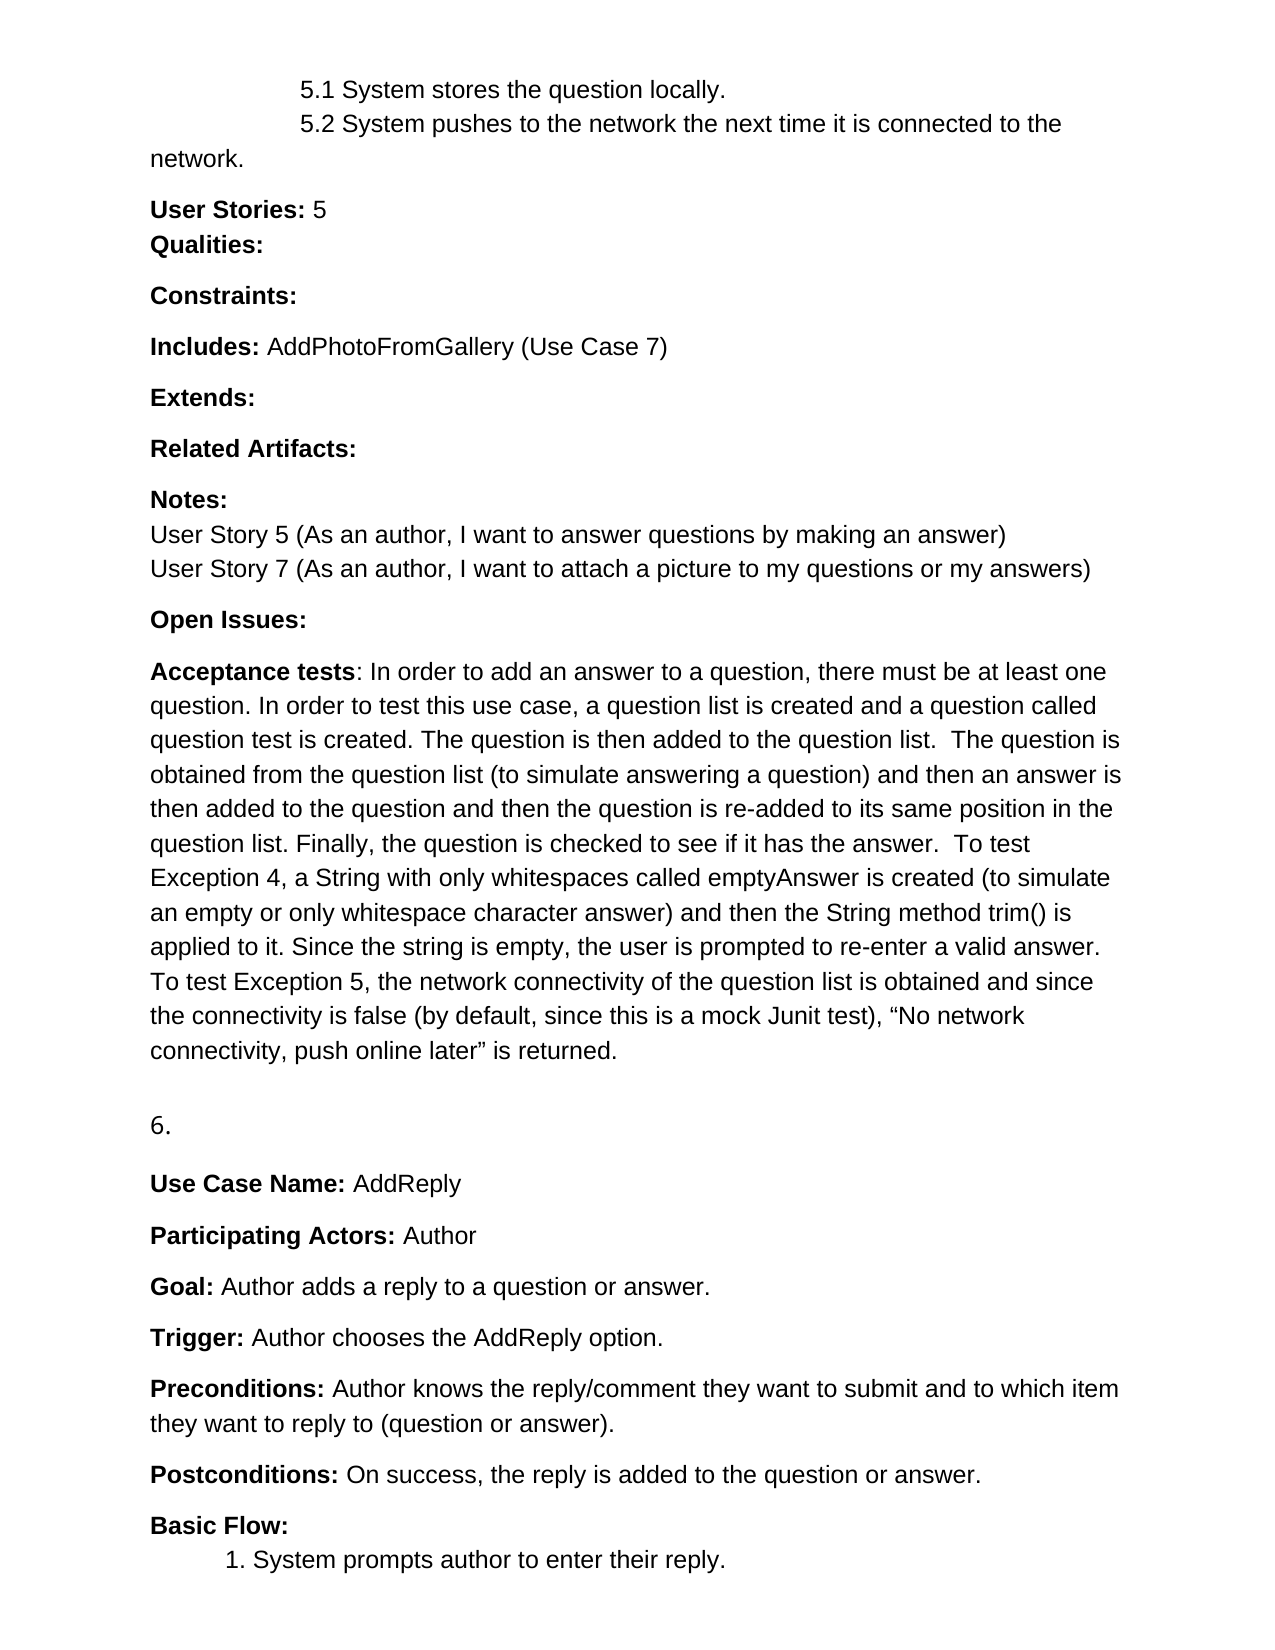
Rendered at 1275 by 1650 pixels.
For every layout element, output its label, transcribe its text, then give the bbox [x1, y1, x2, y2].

text Acceptance tests: In order to add an answer to a question, there must be at least one question. In order to test this use case, a question list is created and a question called question test is created. The question is then added to the question list. The question is obtained from the question list (to simulate answering a question) and then an answer is then added to the question and then the question is re-added to its same position in the question list. Finally, the question is checked to see if it has the answer. To test Exception 4, a String with only whitespaces called emptyAnswer is created (to simulate an empty or only whitespace character answer) and then the String method trim() is applied to it. Since the string is empty, the user is prompted to re-enter a valid answer. To test Exception 5, the network connectivity of the question list is obtained and since the connectivity is false (by default, since this is a mock Junit test), “No network connectivity, push online later” is returned. [150, 657, 1125, 1064]
text Goal: Author adds a reply to a question or answer. [150, 1272, 1125, 1301]
text Use Case Name: AddReply [150, 1169, 1125, 1198]
text Related Artifacts: [150, 434, 1125, 463]
text Preconditions: Author knows the reply/comment they want to submit and to which item they want to reply to (question or answer). [150, 1374, 1125, 1437]
text Notes: User Story 5 (As an author, I want to answer questions by making an answer) User Story 7 (As an author, I want to attach a picture to my questions or my answers) [150, 485, 1125, 583]
text Trigger: Author chooses the AddReply option. [150, 1323, 1125, 1352]
text Basic Flow: 1. System prompts author to enter their reply. [150, 1511, 1125, 1574]
text Open Issues: [150, 605, 1125, 634]
text Extends: [150, 383, 1125, 412]
text 6. [150, 1108, 1125, 1142]
text User Stories: 5 Qualities: [150, 195, 1125, 258]
text 5.1 System stores the question locally. 5.2 System pushes to the network the next time it is connected to the network. [150, 75, 1125, 173]
text Postconditions: On success, the reply is added to the question or answer. [150, 1460, 1125, 1488]
text Constraints: [150, 281, 1125, 309]
text Includes: AddPhotoFromGallery (Use Case 7) [150, 332, 1125, 361]
text Participating Actors: Author [150, 1221, 1125, 1249]
